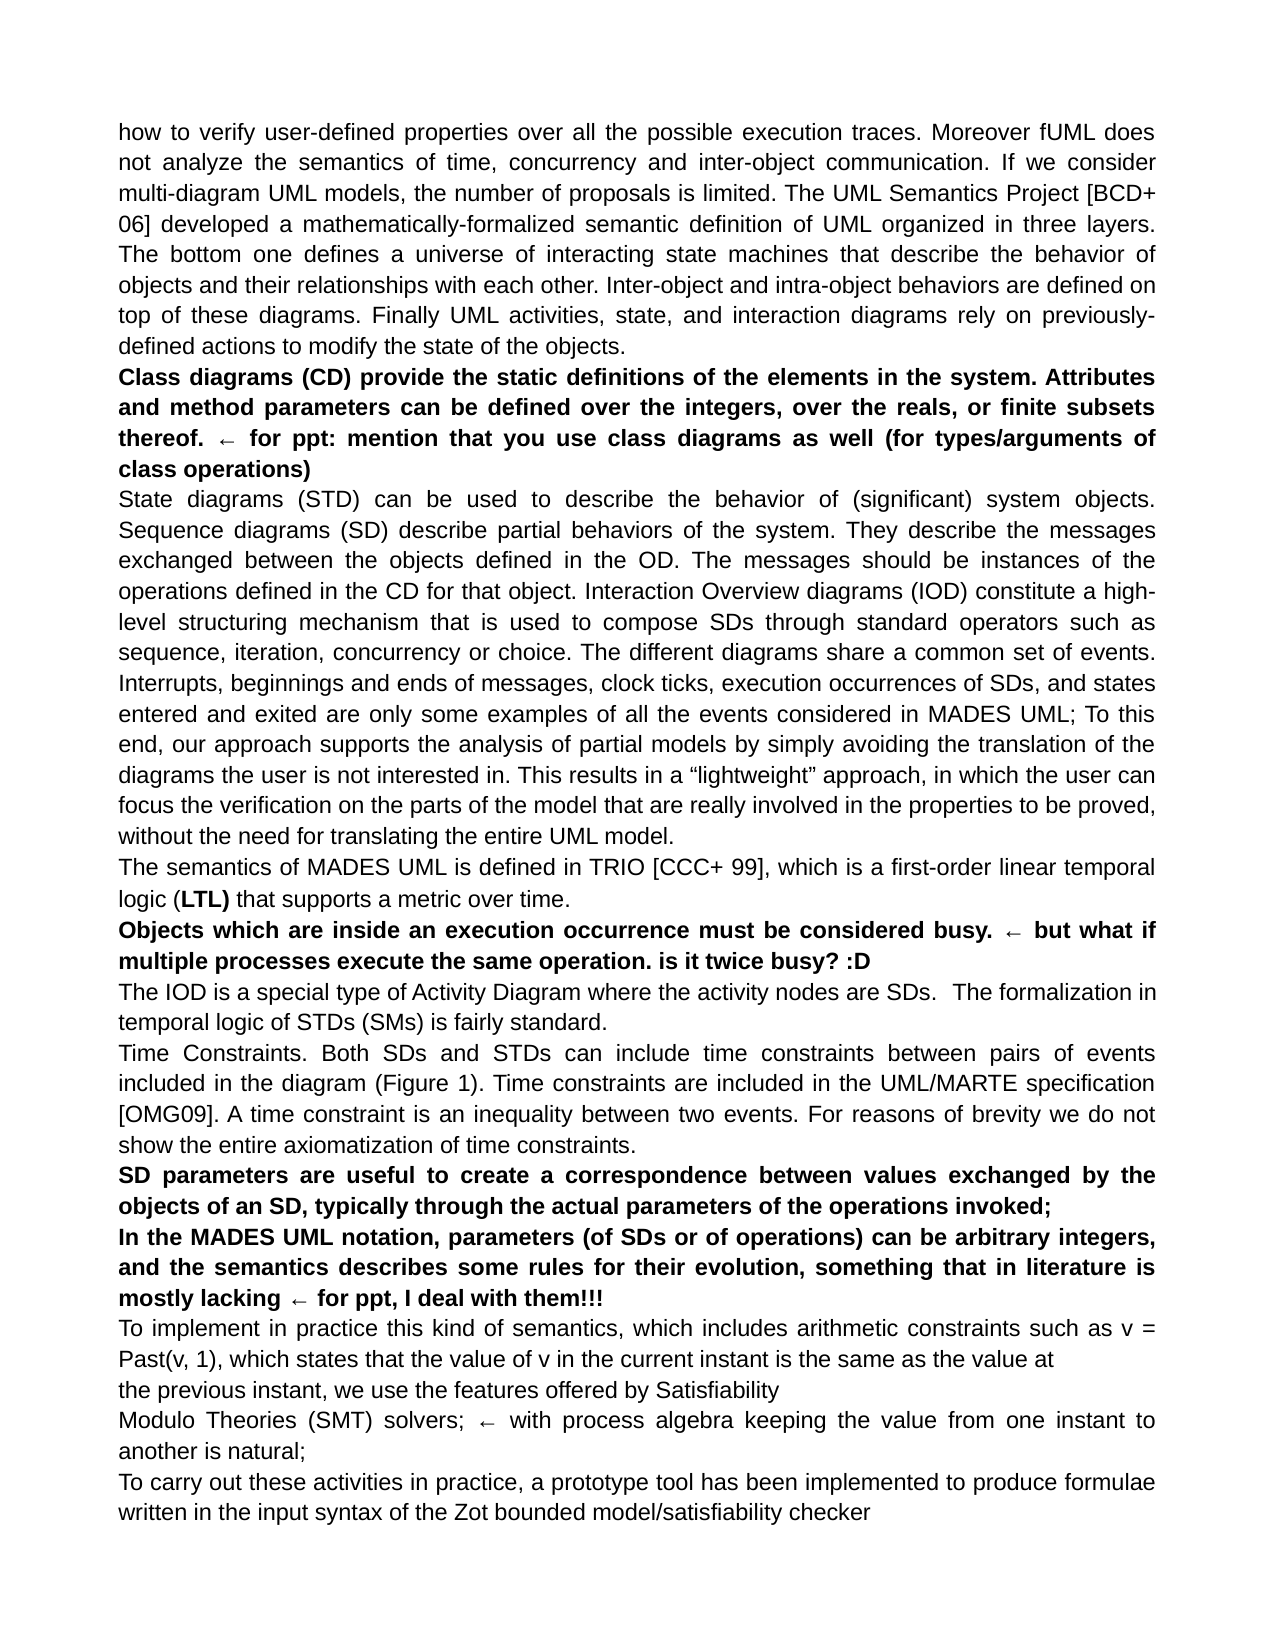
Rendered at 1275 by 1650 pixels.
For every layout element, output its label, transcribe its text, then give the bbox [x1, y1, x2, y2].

text Modulo Theories (SMT) solvers; ← with process algebra keeping the value from one instant to another is natural; [118, 1407, 1157, 1464]
text how to verify user-defined properties over all the possible execution traces. Moreover fUML does not analyze the semantics of time, concurrency and inter-object communication. If we consider multi-diagram UML models, the number of proposals is limited. The UML Semantics Project [BCD+ 06] developed a mathematically-formalized semantic definition of UML organized in three layers. The bottom one defines a universe of interacting state machines that describe the behavior of objects and their relationships with each other. Inter-object and intra-object behaviors are defined on top of these diagrams. Finally UML activities, state, and interaction diagrams rely on previously-defined actions to modify the state of the objects. [118, 118, 1157, 359]
text SD parameters are useful to create a correspondence between values exchanged by the objects of an SD, typically through the actual parameters of the operations invoked; [118, 1162, 1157, 1219]
text Time Constraints. Both SDs and STDs can include time constraints between pairs of events included in the diagram (Figure 1). Time constraints are included in the UML/MARTE specification [OMG09]. A time constraint is an inequality between two events. For reasons of brevity we do not show the entire axiomatization of time constraints. [118, 1039, 1157, 1158]
text The IOD is a special type of Activity Diagram where the activity nodes are SDs. The formalization in temporal logic of STDs (SMs) is fairly standard. [118, 978, 1157, 1035]
text State diagrams (STD) can be used to describe the behavior of (significant) system objects. Sequence diagrams (SD) describe partial behaviors of the system. They describe the messages exchanged between the objects defined in the OD. The messages should be instances of the operations defined in the CD for that object. Interaction Overview diagrams (IOD) constitute a high-level structuring mechanism that is used to compose SDs through standard operators such as sequence, iteration, concurrency or choice. The different diagrams share a common set of events. Interrupts, beginnings and ends of messages, clock ticks, execution occurrences of SDs, and states entered and exited are only some examples of all the events considered in MADES UML; To this end, our approach supports the analysis of partial models by simply avoiding the translation of the diagrams the user is not interested in. This results in a “lightweight” approach, in which the user can focus the verification on the parts of the model that are really involved in the properties to be proved, without the need for translating the entire UML model. [118, 486, 1157, 849]
text To carry out these activities in practice, a prototype tool has been implemented to produce formulae written in the input syntax of the Zot bounded model/satisfiability checker [118, 1468, 1157, 1525]
text The semantics of MADES UML is defined in TRIO [CCC+ 99], which is a first-order linear temporal logic (LTL) that supports a metric over time. [118, 853, 1157, 913]
text Objects which are inside an execution occurrence must be considered busy. ← but what if multiple processes execute the same operation. is it twice busy? :D [118, 917, 1157, 974]
text In the MADES UML notation, parameters (of SDs or of operations) can be arbitrary integers, and the semantics describes some rules for their evolution, something that in literature is mostly lacking ← for ppt, I deal with them!!! [118, 1223, 1157, 1311]
text To implement in practice this kind of semantics, which includes arithmetic constraints such as v = Past(v, 1), which states that the value of v in the current instant is the same as the value at [118, 1315, 1157, 1372]
text the previous instant, we use the features offered by Satisfiability [118, 1376, 1157, 1403]
text Class diagrams (CD) provide the static definitions of the elements in the system. Attributes and method parameters can be defined over the integers, over the reals, or finite subsets thereof. ← for ppt: mention that you use class diagrams as well (for types/arguments of class operations) [118, 363, 1157, 482]
